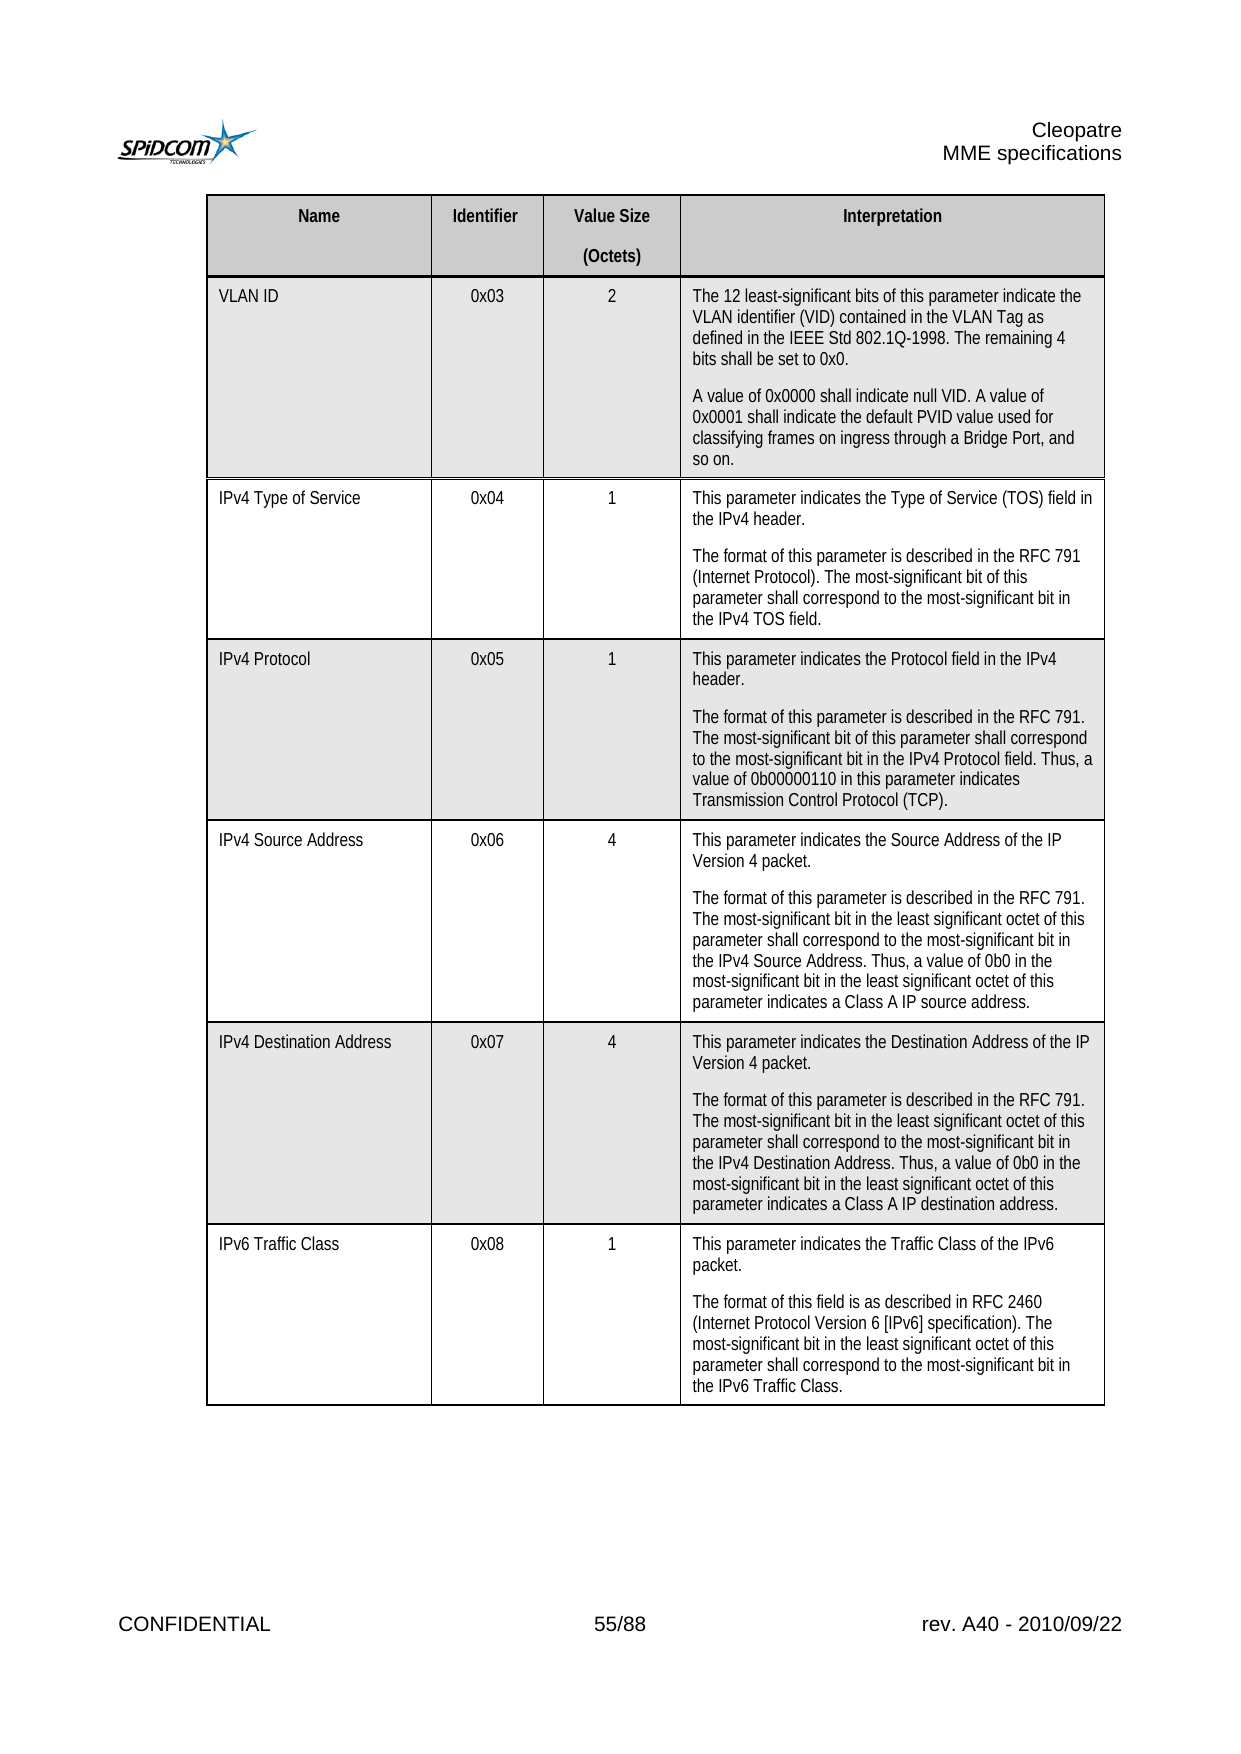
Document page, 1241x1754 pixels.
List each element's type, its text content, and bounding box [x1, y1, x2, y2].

table_cell 0x03 [432, 278, 543, 477]
table_cell 0x04 [432, 480, 543, 638]
table_cell This parameter indicates the Source Address of the IP Version 4 packet. The format of this parameter is described in the RFC 791. The most-significant bit in the least significant octet of this parameter shall correspond to the most-significant bit in the IPv4 Source Address. Thus, a value of 0b0 in the most-significant bit in the least significant octet of this parameter indicates a Class A IP source address. [681, 821, 1104, 1021]
table_header Identifier [432, 196, 543, 275]
table_cell 0x06 [432, 821, 543, 1021]
table_cell 1 [544, 1225, 680, 1404]
table_header Name [208, 196, 431, 275]
picture [117, 118, 258, 165]
table_cell VLAN ID [208, 278, 431, 477]
table_cell 0x05 [432, 640, 543, 819]
table_header Interpretation [681, 196, 1104, 275]
table_cell 1 [544, 640, 680, 819]
table_cell 1 [544, 480, 680, 638]
table_cell IPv6 Traffic Class [208, 1225, 431, 1404]
table_cell 4 [544, 821, 680, 1021]
table_cell This parameter indicates the Protocol field in the IPv4 header. The format of this parameter is described in the RFC 791. The most-significant bit of this parameter shall correspond to the most-significant bit in the IPv4 Protocol field. Thus, a value of 0b00000110 in this parameter indicates Transmission Control Protocol (TCP). [681, 640, 1104, 819]
table_cell This parameter indicates the Traffic Class of the IPv6 packet. The format of this field is as described in RFC 2460 (Internet Protocol Version 6 [IPv6] specification). The most-significant bit in the least significant octet of this parameter shall correspond to the most-significant bit in the IPv6 Traffic Class. [681, 1225, 1104, 1404]
table_cell IPv4 Protocol [208, 640, 431, 819]
table_cell 2 [544, 278, 680, 477]
table_cell This parameter indicates the Type of Service (TOS) field in the IPv4 header. The format of this parameter is described in the RFC 791 (Internet Protocol). The most-significant bit of this parameter shall correspond to the most-significant bit in the IPv4 TOS field. [681, 480, 1104, 638]
table_cell 4 [544, 1023, 680, 1223]
table_cell The 12 least-significant bits of this parameter indicate the VLAN identifier (VID) contained in the VLAN Tag as defined in the IEEE Std 802.1Q-1998. The remaining 4 bits shall be set to 0x0. A value of 0x0000 shall indicate null VID. A value of 0x0001 shall indicate the default PVID value used for classifying frames on ingress through a Bridge Port, and so on. [681, 278, 1104, 477]
table_cell This parameter indicates the Destination Address of the IP Version 4 packet. The format of this parameter is described in the RFC 791. The most-significant bit in the least significant octet of this parameter shall correspond to the most-significant bit in the IPv4 Destination Address. Thus, a value of 0b0 in the most-significant bit in the least significant octet of this parameter indicates a Class A IP destination address. [681, 1023, 1104, 1223]
table_cell 0x07 [432, 1023, 543, 1223]
table_cell IPv4 Source Address [208, 821, 431, 1021]
table_header Value Size (Octets) [544, 196, 680, 275]
table_cell IPv4 Type of Service [208, 480, 431, 638]
table_cell IPv4 Destination Address [208, 1023, 431, 1223]
table_cell 0x08 [432, 1225, 543, 1404]
